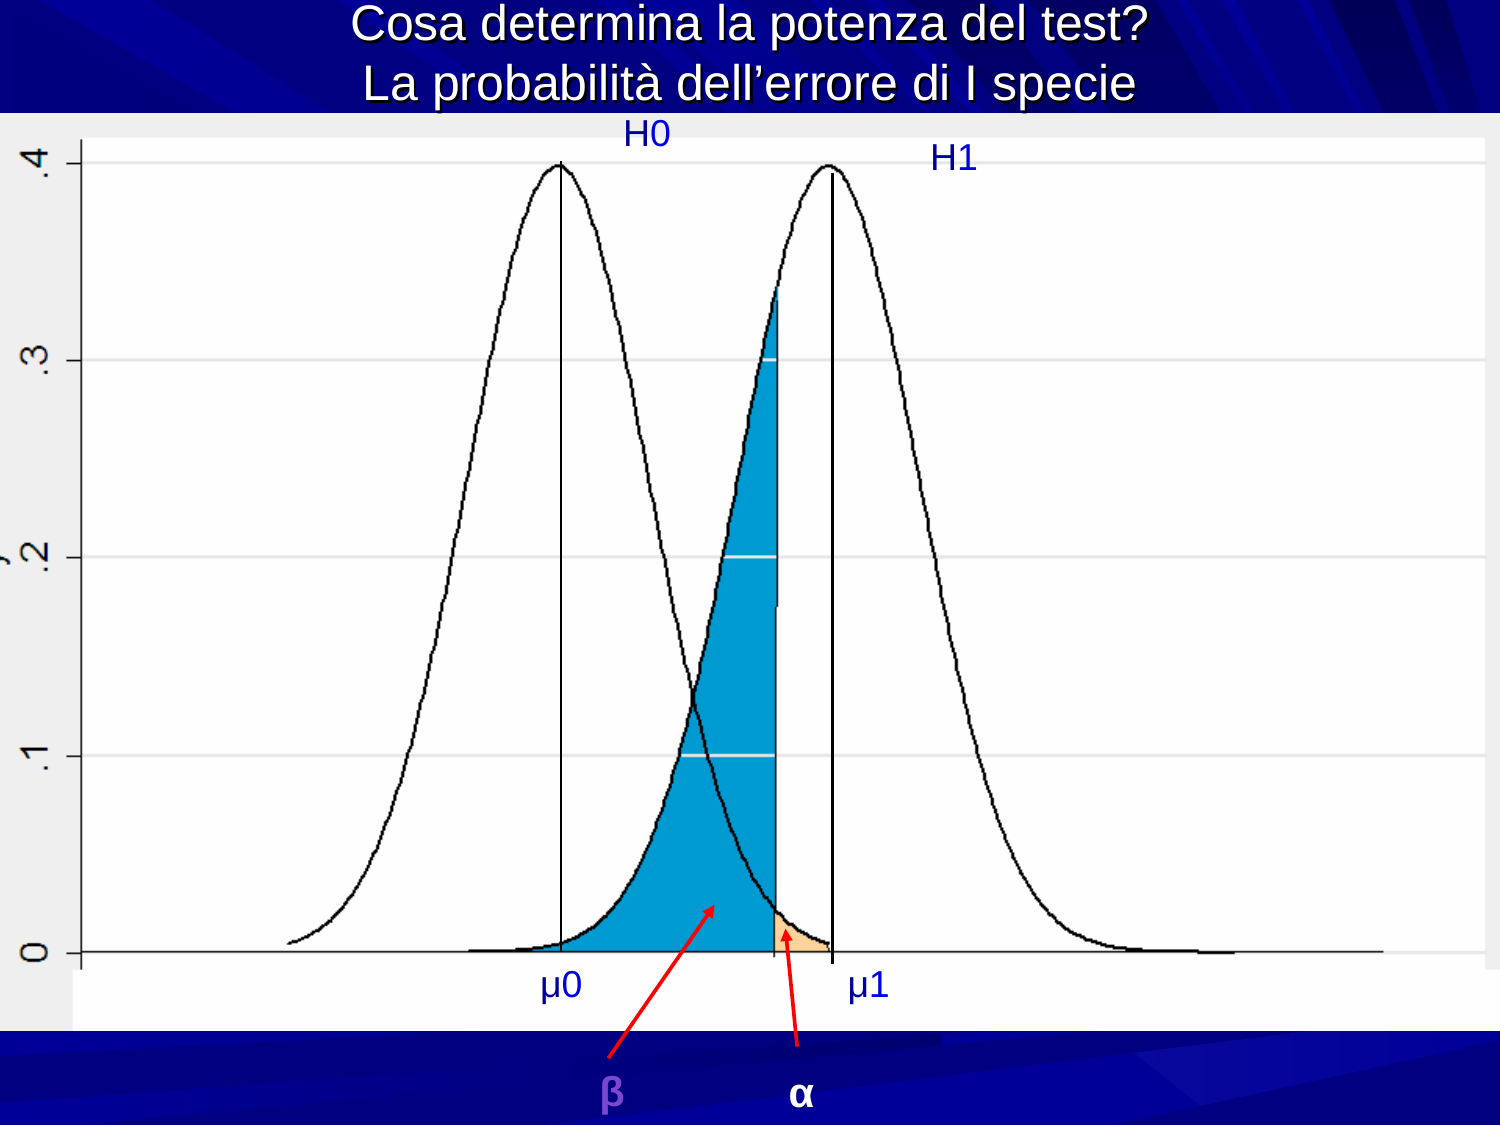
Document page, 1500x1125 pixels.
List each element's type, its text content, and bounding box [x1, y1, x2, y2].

text_box μ0 [525, 952, 679, 1013]
text_box H0 [608, 102, 762, 163]
text_box β [584, 1057, 739, 1124]
picture [0, 113, 1500, 1031]
text_box α [773, 1058, 830, 1125]
text_box μ1 [832, 952, 987, 1013]
text_box H1 [915, 125, 1069, 186]
text_box Cosa determina la potenza del test? La probabilità dell’errore di I specie [0, 0, 1500, 102]
